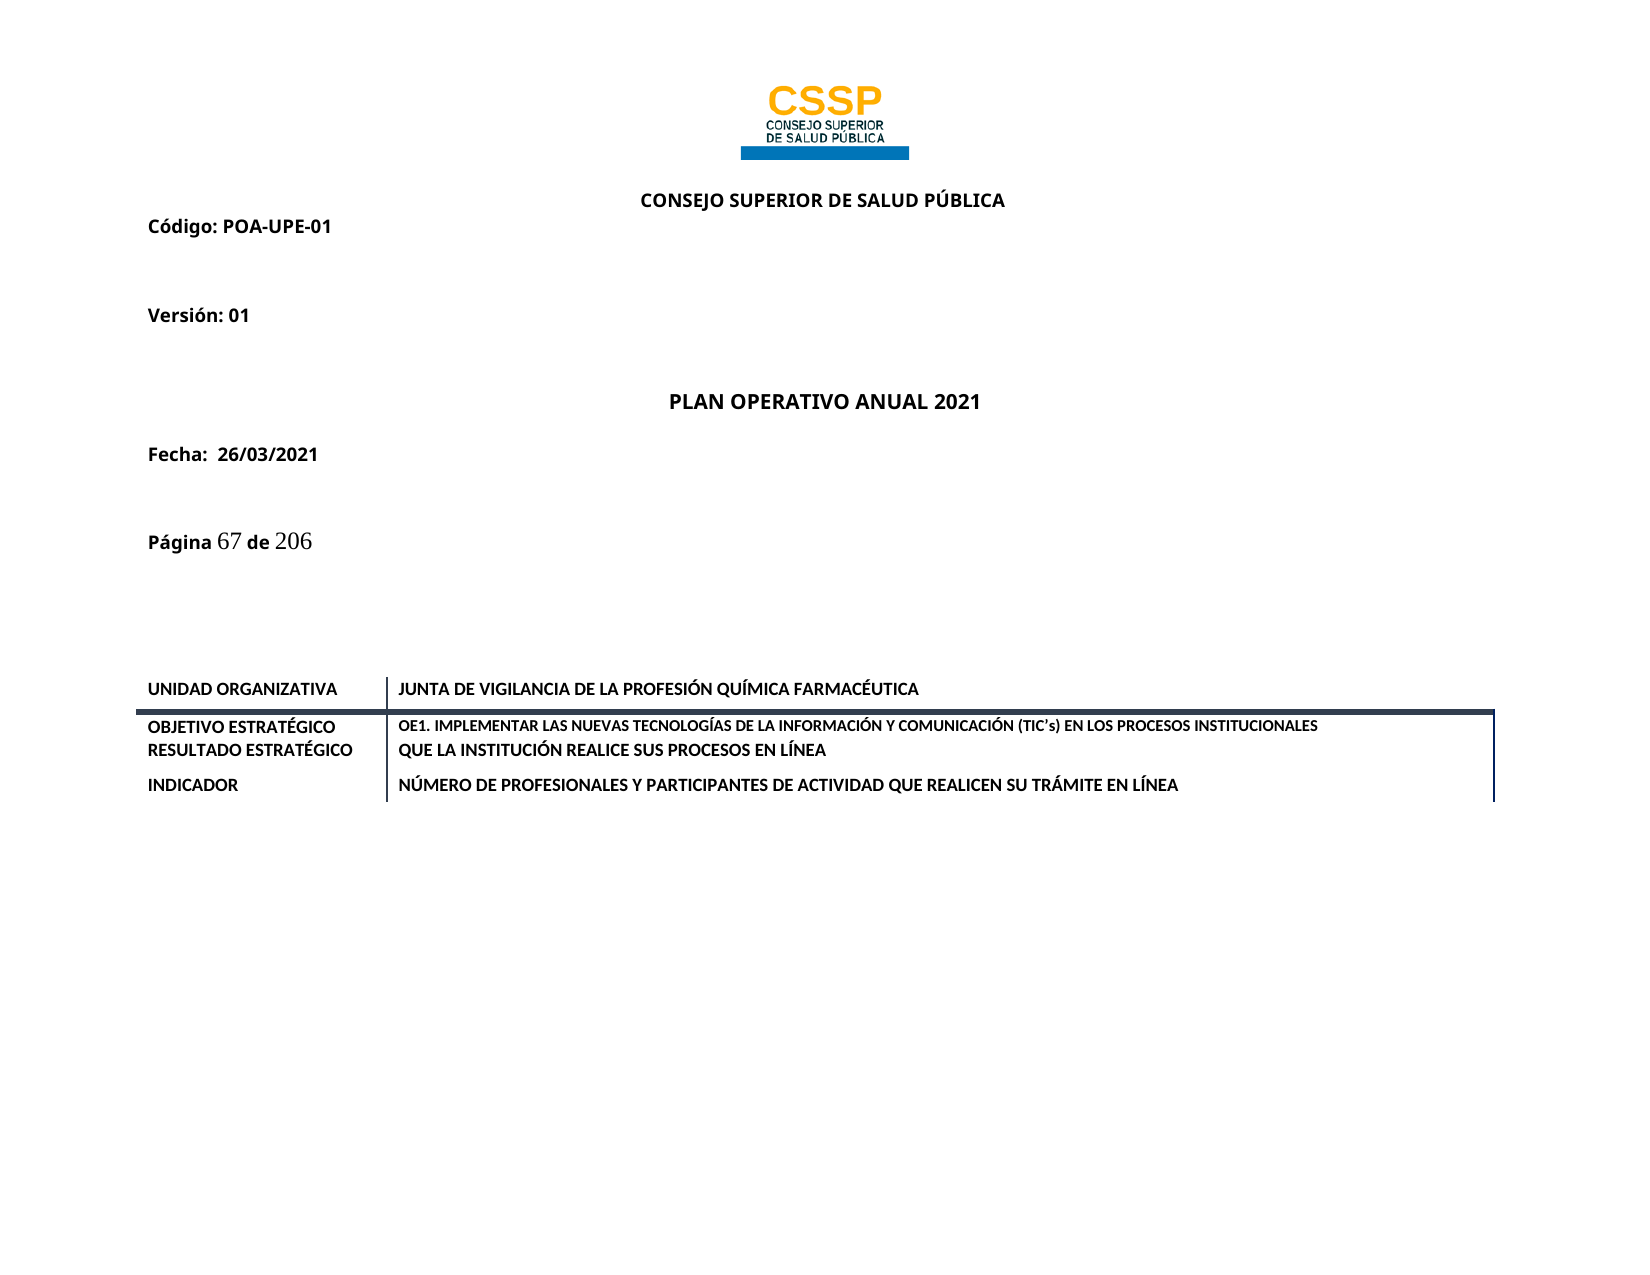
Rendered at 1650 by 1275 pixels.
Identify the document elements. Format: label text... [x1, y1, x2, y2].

table_cell RESULTADO ESTRATÉGICO [136, 739, 386, 773]
table_cell INDICADOR [136, 774, 386, 802]
picture [740, 73, 910, 160]
table_cell OBJETIVO ESTRATÉGICO [136, 715, 386, 738]
table_cell NÚMERO DE PROFESIONALES Y PARTICIPANTES DE ACTIVIDAD QUE REALICEN SU TRÁMITE EN LÍNEA [388, 774, 1493, 802]
table_header JUNTA DE VIGILANCIA DE LA PROFESIÓN QUÍMICA FARMACÉUTICA [388, 677, 1493, 709]
table_cell QUE LA INSTITUCIÓN REALICE SUS PROCESOS EN LÍNEA [388, 739, 1493, 773]
table_cell OE1. IMPLEMENTAR LAS NUEVAS TECNOLOGÍAS DE LA INFORMACIÓN Y COMUNICACIÓN (TIC’s) EN LOS PROCESOS INSTITUCIONALES [388, 715, 1493, 738]
table_header UNIDAD ORGANIZATIVA [136, 677, 386, 709]
